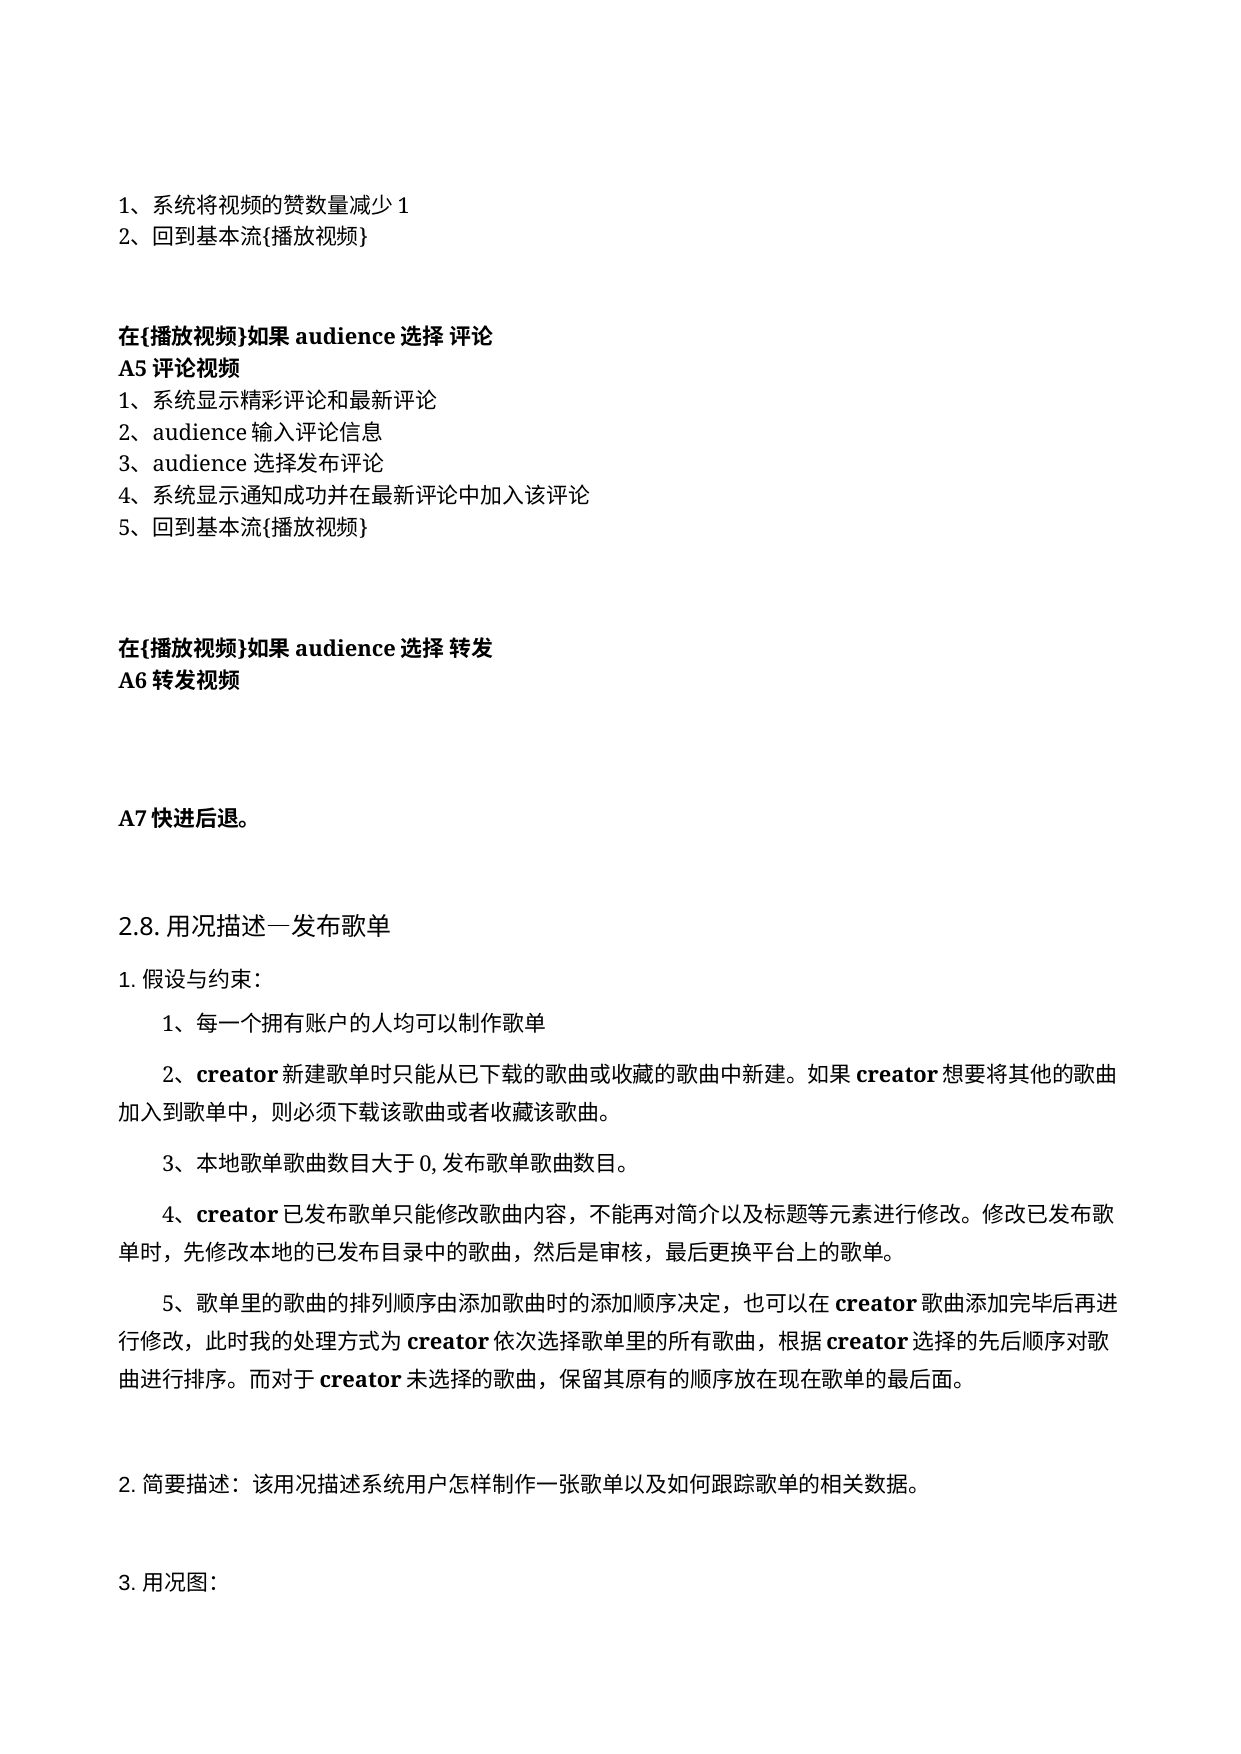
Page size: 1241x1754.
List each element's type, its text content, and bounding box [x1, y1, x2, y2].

subtitle 简要描述：该用况描述系统用户怎样制作一张歌单以及如何跟踪歌单的相关数据。 [118, 1467, 1122, 1499]
text 5、回到基本流{播放视频} [118, 510, 1122, 542]
subtitle 用况描述—发布歌单 [118, 907, 1122, 943]
text 3、本地歌单歌曲数目大于0, 发布歌单歌曲数目。 [118, 1146, 1122, 1178]
text 5、歌单里的歌曲的排列顺序由添加歌曲时的添加顺序决定，也可以在creator歌曲添加完毕后再进行修改，此时我的处理方式为creator依次选择歌单里的所有歌曲，根据creator选择的先后顺序对歌曲进行排序。而对于creator未选择的歌曲，保留其原有的顺序放在现在歌单的最后面。 [118, 1286, 1122, 1394]
text 在{播放视频}如果audience选择 转发 [118, 631, 1122, 663]
text 2、audience输入评论信息 [118, 414, 1122, 446]
text 2、回到基本流{播放视频} [118, 219, 1122, 251]
text A5 评论视频 [118, 351, 1122, 383]
subtitle 用况图： [118, 1565, 1122, 1597]
text 4、系统显示通知成功并在最新评论中加入该评论 [118, 478, 1122, 510]
subtitle 假设与约束： [118, 962, 1122, 993]
text 3、audience 选择发布评论 [118, 446, 1122, 478]
text 1、系统将视频的赞数量减少1 [118, 188, 1122, 219]
text 1、每一个拥有账户的人均可以制作歌单 [118, 1006, 1122, 1038]
text 1、系统显示精彩评论和最新评论 [118, 383, 1122, 414]
text A6 转发视频 [118, 663, 1122, 694]
text 4、creator已发布歌单只能修改歌曲内容，不能再对简介以及标题等元素进行修改。修改已发布歌单时，先修改本地的已发布目录中的歌曲，然后是审核，最后更换平台上的歌单。 [118, 1197, 1122, 1267]
text 在{播放视频}如果audience选择 评论 [118, 319, 1122, 351]
text 2、creator新建歌单时只能从已下载的歌曲或收藏的歌曲中新建。如果creator想要将其他的歌曲加入到歌单中，则必须下载该歌曲或者收藏该歌曲。 [118, 1057, 1122, 1127]
text A7快进后退。 [118, 801, 1122, 833]
